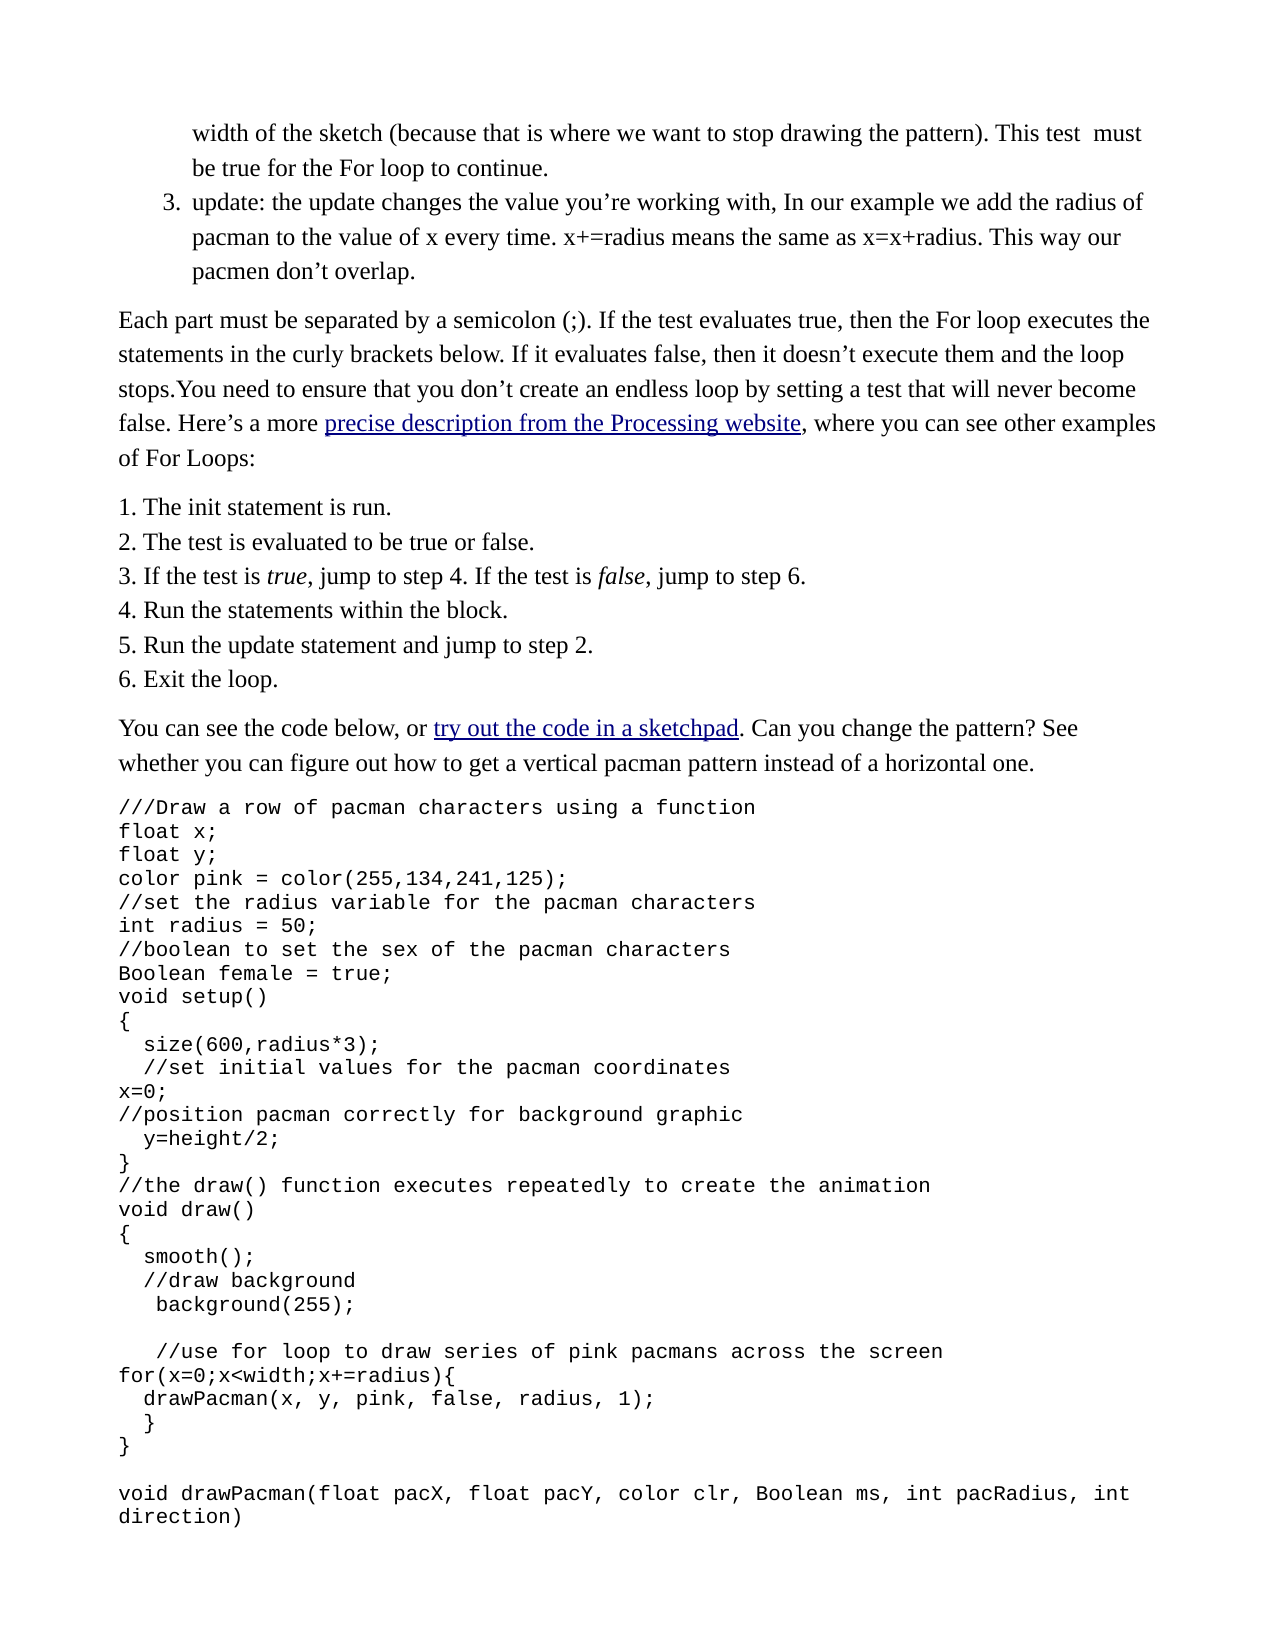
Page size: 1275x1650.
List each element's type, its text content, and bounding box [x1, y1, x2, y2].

text { [118, 1223, 1157, 1246]
text //the draw() function executes repeatedly to create the animation [118, 1175, 1157, 1199]
text void draw() [118, 1199, 1157, 1223]
text Boolean female = true; [118, 963, 1157, 986]
text for(x=0;x<width;x+=radius){ [118, 1364, 1157, 1388]
text background(255); [118, 1294, 1157, 1317]
text color pink = color(255,134,241,125); [118, 868, 1157, 892]
text int radius = 50; [118, 915, 1157, 939]
text Each part must be separated by a semicolon (;). If the test evaluates true, then the For loop executes the statements in the curly brackets below. If it evaluates false, then it doesn’t execute them and the loop stops.You need to ensure that you don’t create an endless loop by setting a test that will never become false. Here’s a more precise description from the Processing website, where you can see other examples of For Loops: [118, 305, 1157, 472]
list width of the sketch (because that is where we want to stop drawing the pattern). This test must be true for the For loop to continue. [162, 118, 1157, 181]
text float x; [118, 821, 1157, 844]
text void setup() [118, 986, 1157, 1010]
text y=height/2; [118, 1128, 1157, 1152]
list update: the update changes the value you’re working with, In our example we add the radius of pacman to the value of x every time. x+=radius means the same as x=x+radius. This way our pacmen don’t overlap. [162, 187, 1157, 285]
text drawPacman(x, y, pink, false, radius, 1); [118, 1388, 1157, 1412]
text //use for loop to draw series of pink pacmans across the screen [118, 1341, 1157, 1364]
text float y; [118, 844, 1157, 868]
text You can see the code below, or try out the code in a sketchpad. Can you change the pattern? See whether you can figure out how to get a vertical pacman pattern instead of a horizontal one. [118, 713, 1157, 777]
text //boolean to set the sex of the pacman characters [118, 939, 1157, 963]
text smooth(); [118, 1246, 1157, 1270]
text //position pacman correctly for background graphic [118, 1104, 1157, 1128]
text size(600,radius*3); [118, 1033, 1157, 1057]
text { [118, 1010, 1157, 1033]
text ///Draw a row of pacman characters using a function [118, 797, 1157, 821]
text 1. The init statement is run. 2. The test is evaluated to be true or false. 3. If the test is true, jump to step 4. If the test is false, jump to step 6. 4. Run the statements within the block. 5. Run the update statement and jump to step 2. 6. Exit the loop. [118, 492, 1157, 693]
text } [118, 1412, 1157, 1436]
text //draw background [118, 1270, 1157, 1294]
text //set the radius variable for the pacman characters [118, 892, 1157, 915]
text void drawPacman(float pacX, float pacY, color clr, Boolean ms, int pacRadius, int direction) [118, 1483, 1157, 1530]
text } [118, 1436, 1157, 1459]
text } [118, 1152, 1157, 1175]
text //set initial values for the pacman coordinates [118, 1057, 1157, 1081]
text x=0; [118, 1081, 1157, 1104]
